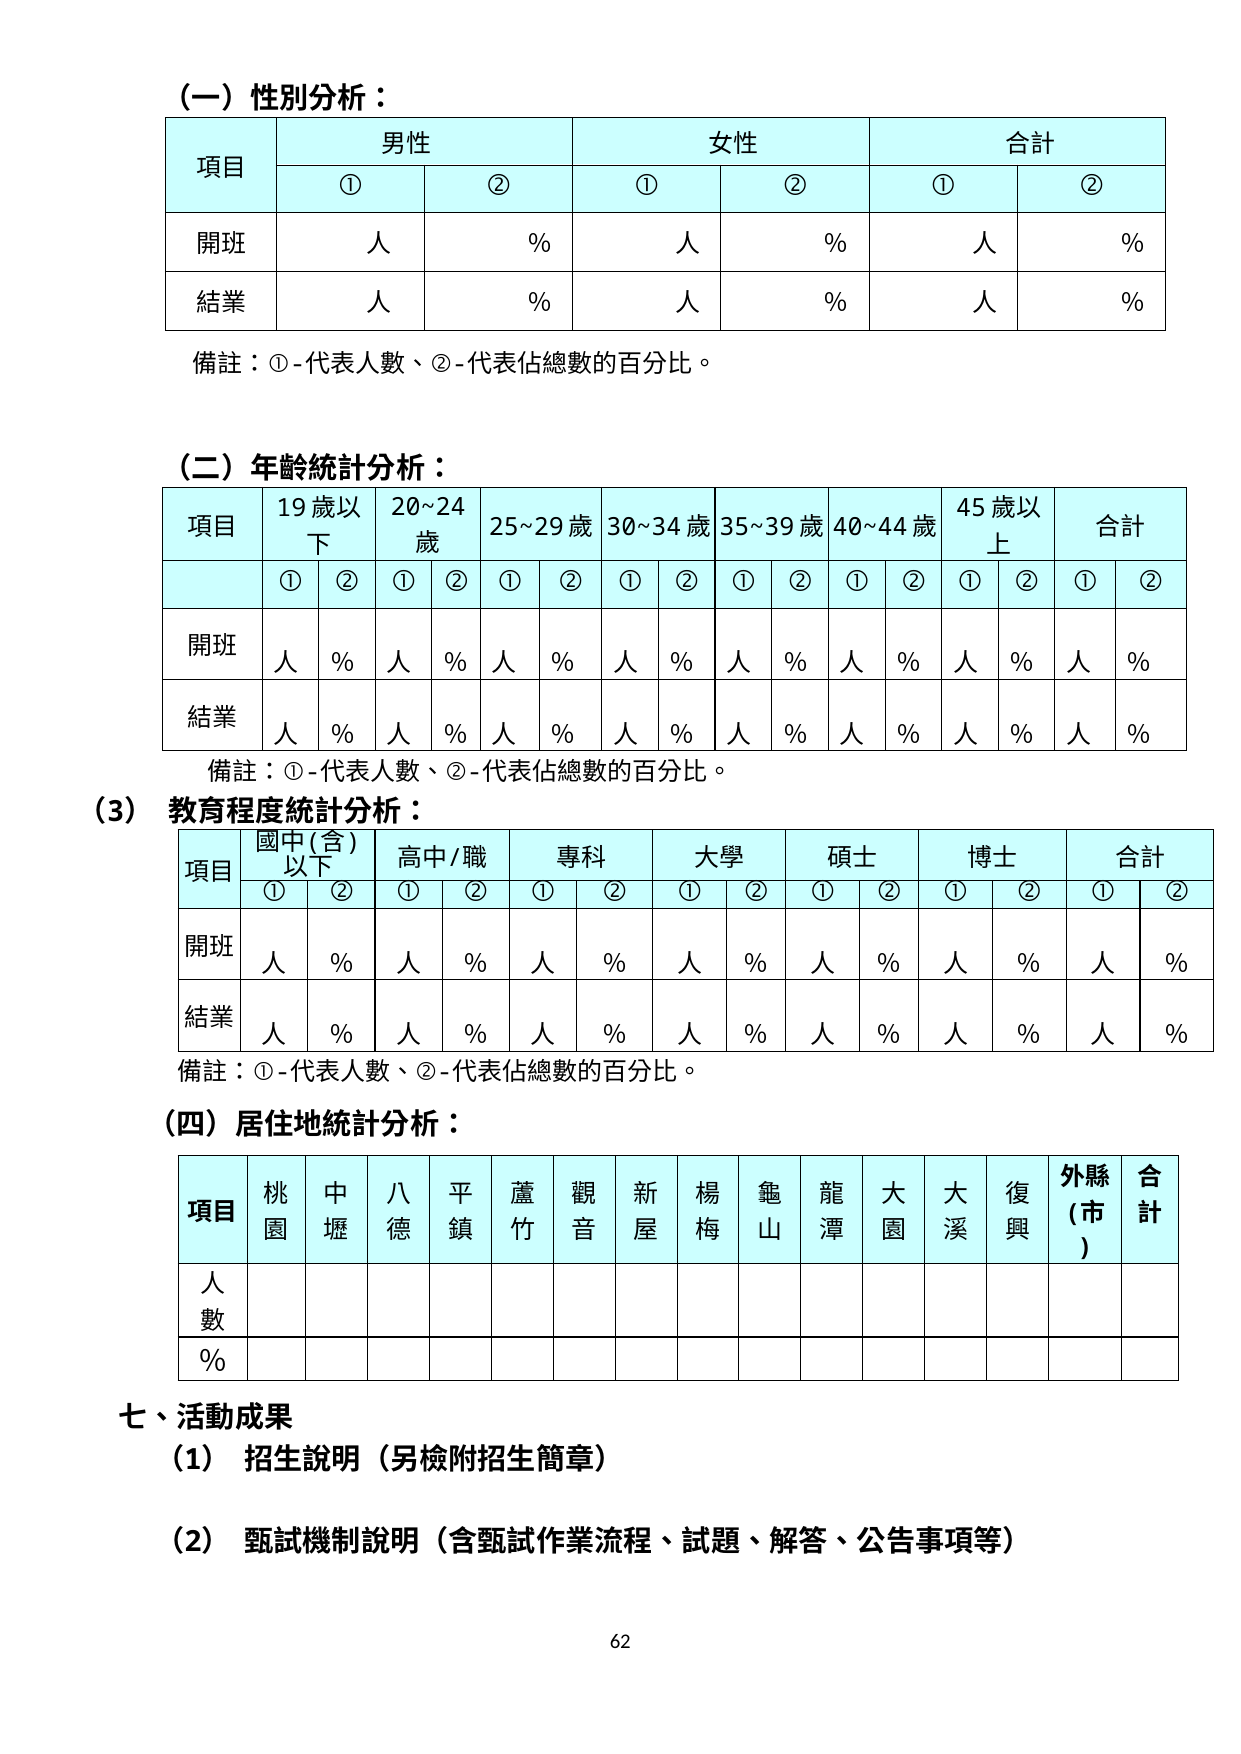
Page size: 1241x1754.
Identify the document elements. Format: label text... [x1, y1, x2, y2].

table_cell  [919, 881, 992, 908]
table_cell ％ [432, 680, 480, 750]
table_cell  [540, 561, 601, 608]
table_cell ％ [577, 980, 652, 1051]
table_cell ％ [443, 909, 509, 979]
table_header 高中/職 [376, 830, 509, 880]
table_cell  [481, 561, 539, 608]
table_header 30~34歲 [602, 488, 714, 560]
table_cell ％ [860, 980, 918, 1051]
table_cell 人數 [179, 1264, 247, 1336]
table_cell [554, 1264, 615, 1336]
table_header 項目 [166, 118, 276, 212]
text （一）性別分析： [118, 75, 1122, 117]
table_header 碩士 [786, 830, 918, 880]
table_cell  [308, 881, 374, 908]
table_cell ％ [727, 980, 785, 1051]
table_cell ％ [1141, 980, 1213, 1051]
table_cell [248, 1338, 305, 1380]
table_cell 人 [829, 609, 885, 679]
table_cell [430, 1338, 491, 1380]
table_cell 開班 [166, 213, 276, 271]
table_header 大園 [863, 1156, 924, 1263]
table_cell [616, 1338, 677, 1380]
table_cell  [993, 881, 1066, 908]
table_cell [163, 561, 262, 608]
table_cell ％ [540, 609, 601, 679]
table_cell 結業 [163, 680, 262, 750]
table_cell 人 [241, 980, 307, 1051]
table_cell ％ [772, 680, 828, 750]
table_cell 人 [481, 609, 539, 679]
table_cell ％ [319, 680, 375, 750]
table_cell  [829, 561, 885, 608]
table_cell [678, 1338, 738, 1380]
table_cell  [1141, 881, 1213, 908]
table_cell  [376, 881, 442, 908]
table_cell [430, 1264, 491, 1336]
table_cell 人 [602, 680, 658, 750]
list 教育程度統計分析： [77, 788, 1122, 829]
table_cell 人 [573, 272, 720, 330]
table_cell 人 [510, 909, 576, 979]
table_cell ％ [721, 213, 869, 271]
table_cell [616, 1264, 677, 1336]
table_header 合計 [870, 118, 1165, 164]
text 備註：-代表人數、-代表佔總數的百分比。 [118, 1052, 1122, 1088]
table_cell 人 [653, 980, 726, 1051]
table_cell ％ [308, 909, 374, 979]
table_cell  [443, 881, 509, 908]
table_cell 人 [277, 272, 424, 330]
table_cell  [716, 561, 771, 608]
table_cell ％ [319, 609, 375, 679]
table_cell 人 [919, 909, 992, 979]
table_cell ％ [886, 609, 941, 679]
table_cell 人 [481, 680, 539, 750]
table_cell ％ [577, 909, 652, 979]
table_cell 人 [870, 272, 1017, 330]
table_cell 人 [653, 909, 726, 979]
list 甄試機制說明（含甄試作業流程、試題、解答、公告事項等） [155, 1518, 1122, 1560]
table_header 項目 [179, 1156, 247, 1263]
text （二）年齡統計分析： [118, 444, 1122, 487]
table_cell [248, 1264, 305, 1336]
table_cell ％ [772, 609, 828, 679]
table_cell 人 [376, 980, 442, 1051]
table_cell 人 [942, 680, 998, 750]
table_cell [306, 1338, 367, 1380]
table_cell ％ [540, 680, 601, 750]
table_cell  [786, 881, 859, 908]
table_cell ％ [425, 213, 572, 271]
table_cell  [425, 166, 572, 212]
table_cell 開班 [179, 909, 240, 979]
table_cell  [277, 166, 424, 212]
table_cell [678, 1264, 738, 1336]
table_cell ％ [443, 980, 509, 1051]
table_header 中壢 [306, 1156, 367, 1263]
table_header 博士 [919, 830, 1066, 880]
table_cell 人 [1067, 909, 1139, 979]
table_cell ％ [659, 680, 714, 750]
table_cell ％ [727, 909, 785, 979]
table_cell 人 [376, 609, 431, 679]
table_header 楊梅 [678, 1156, 738, 1263]
table_cell [368, 1338, 429, 1380]
table_cell 人 [241, 909, 307, 979]
table_cell ％ [1141, 909, 1213, 979]
table_cell 人 [829, 680, 885, 750]
table_header 項目 [179, 830, 240, 908]
table_cell [1122, 1338, 1178, 1380]
table_cell 人 [510, 980, 576, 1051]
table_cell  [772, 561, 828, 608]
table_header 19歲以下 [263, 488, 375, 560]
table_header 外縣(市) [1049, 1156, 1121, 1263]
table_cell 人 [786, 909, 859, 979]
table_cell 人 [573, 213, 720, 271]
table_cell  [376, 561, 431, 608]
table_cell ％ [659, 609, 714, 679]
table_header 蘆竹 [492, 1156, 553, 1263]
table_cell 開班 [163, 609, 262, 679]
table_cell ％ [425, 272, 572, 330]
table_header 40~44歲 [829, 488, 941, 560]
list 招生說明（另檢附招生簡章） [155, 1436, 1122, 1478]
table_cell [925, 1264, 986, 1336]
table_cell [739, 1264, 800, 1336]
table_cell ％ [1116, 609, 1186, 679]
table_cell ％ [308, 980, 374, 1051]
table_cell ％ [993, 909, 1066, 979]
table_cell 人 [919, 980, 992, 1051]
table_cell ％ [1116, 680, 1186, 750]
table_header 國中(含) 以下 [241, 830, 374, 880]
table_header 25~29歲 [481, 488, 601, 560]
table_cell [368, 1264, 429, 1336]
table_cell  [659, 561, 714, 608]
table_header 男性 [277, 118, 572, 164]
table_cell  [602, 561, 658, 608]
table_header 大學 [653, 830, 785, 880]
table_header 大溪 [925, 1156, 986, 1263]
table_cell  [319, 561, 375, 608]
table_header 龍潭 [801, 1156, 862, 1263]
table_cell 人 [1055, 609, 1115, 679]
table_header 合計 [1055, 488, 1186, 560]
table_header 觀音 [554, 1156, 615, 1263]
table_cell  [653, 881, 726, 908]
table_cell [1049, 1264, 1121, 1336]
table_cell  [241, 881, 307, 908]
table_cell 結業 [166, 272, 276, 330]
table_cell [1049, 1338, 1121, 1380]
table_cell  [573, 166, 720, 212]
table_cell  [999, 561, 1054, 608]
table_cell 人 [376, 680, 431, 750]
table_cell [1122, 1264, 1178, 1336]
table_cell  [870, 166, 1017, 212]
table_header 專科 [510, 830, 652, 880]
table_cell [987, 1264, 1048, 1336]
table_header 20~24歲 [376, 488, 480, 560]
table_cell 人 [942, 609, 998, 679]
table_cell ％ [721, 272, 869, 330]
table_cell ％ [999, 680, 1054, 750]
table_header 桃 園 [248, 1156, 305, 1263]
table_cell [801, 1264, 862, 1336]
text （四）居住地統計分析： [118, 1100, 1122, 1143]
table_cell  [263, 561, 318, 608]
table_cell [863, 1338, 924, 1380]
text 七、活動成果 [118, 1393, 1122, 1436]
table_cell ％ [993, 980, 1066, 1051]
table_cell  [860, 881, 918, 908]
table_header 女性 [573, 118, 869, 164]
table_cell 人 [1067, 980, 1139, 1051]
table_cell  [886, 561, 941, 608]
table_cell  [727, 881, 785, 908]
table_header 35~39歲 [716, 488, 828, 560]
table_cell ％ [999, 609, 1054, 679]
table_cell [863, 1264, 924, 1336]
table_cell [987, 1338, 1048, 1380]
table_cell ％ [886, 680, 941, 750]
table_cell  [721, 166, 869, 212]
text 備註：-代表人數、-代表佔總數的百分比。 [118, 751, 1122, 788]
table_header 龜山 [739, 1156, 800, 1263]
table_cell [492, 1264, 553, 1336]
table_cell ％ [860, 909, 918, 979]
table_cell 人 [786, 980, 859, 1051]
table_cell 人 [263, 680, 318, 750]
table_cell 人 [716, 609, 771, 679]
table_header 合計 [1122, 1156, 1178, 1263]
table_header 平鎮 [430, 1156, 491, 1263]
table_cell  [942, 561, 998, 608]
table_header 八德 [368, 1156, 429, 1263]
table_cell 人 [1055, 680, 1115, 750]
table_cell ％ [179, 1338, 247, 1380]
table_cell  [1067, 881, 1139, 908]
table_cell [492, 1338, 553, 1380]
table_cell 人 [277, 213, 424, 271]
table_cell ％ [432, 609, 480, 679]
table_cell 人 [602, 609, 658, 679]
table_cell 人 [870, 213, 1017, 271]
table_header 復興 [987, 1156, 1048, 1263]
table_cell  [1116, 561, 1186, 608]
table_cell  [432, 561, 480, 608]
table_cell 人 [263, 609, 318, 679]
table_cell 人 [376, 909, 442, 979]
table_cell ％ [1018, 272, 1165, 330]
table_cell [306, 1264, 367, 1336]
table_cell 人 [716, 680, 771, 750]
table_cell [554, 1338, 615, 1380]
table_header 合計 [1067, 830, 1213, 880]
table_cell [739, 1338, 800, 1380]
table_cell [925, 1338, 986, 1380]
table_cell  [510, 881, 576, 908]
table_header 項目 [163, 488, 262, 560]
table_cell [801, 1338, 862, 1380]
text 備註：-代表人數、-代表佔總數的百分比。 [148, 343, 1122, 380]
table_cell  [1018, 166, 1165, 212]
table_cell ％ [1018, 213, 1165, 271]
table_cell  [577, 881, 652, 908]
table_header 45歲以上 [942, 488, 1054, 560]
table_cell  [1055, 561, 1115, 608]
table_cell 結業 [179, 980, 240, 1051]
table_header 新屋 [616, 1156, 677, 1263]
